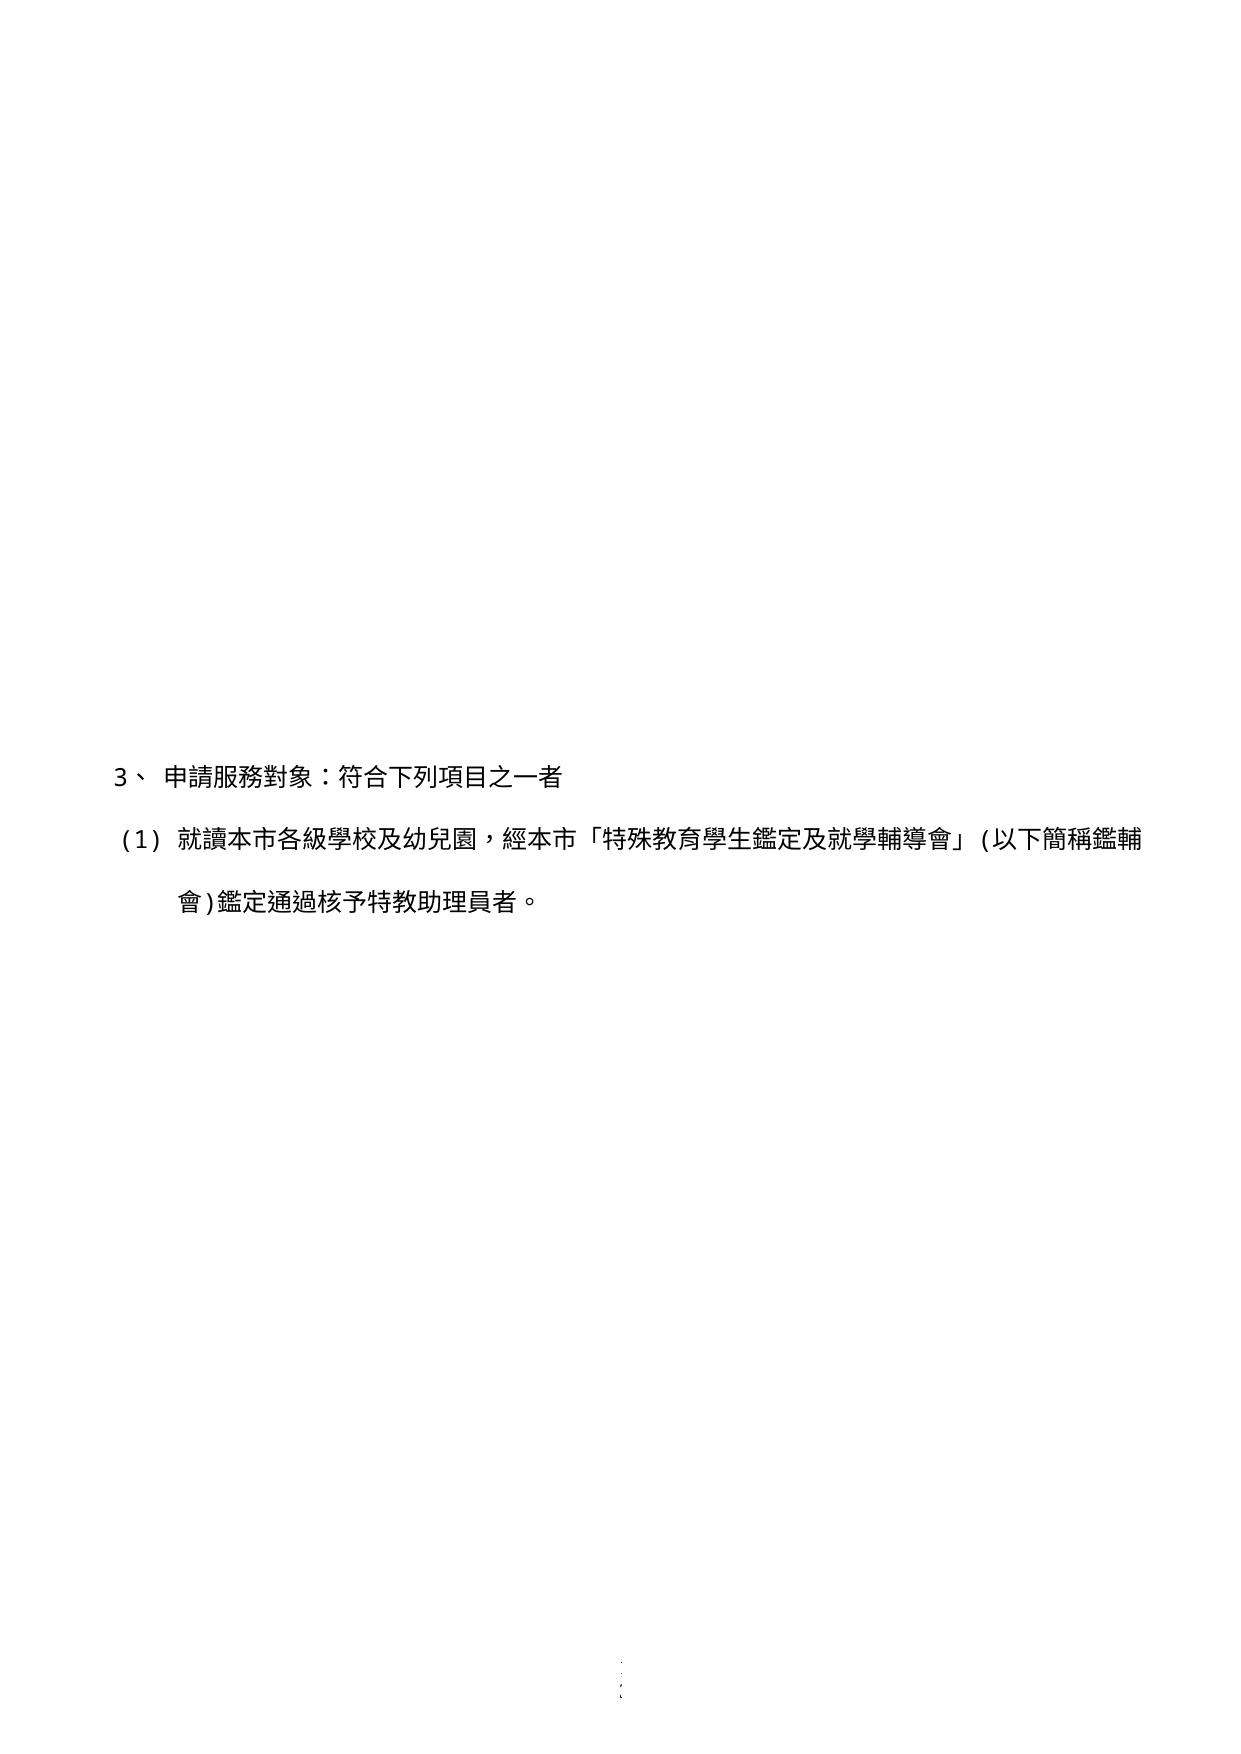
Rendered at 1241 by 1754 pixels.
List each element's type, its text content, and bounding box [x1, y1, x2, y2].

list 申請服務對象：符合下列項目之一者 [113, 734, 1152, 796]
list 就讀本市各級學校及幼兒園，經本市「特殊教育學生鑑定及就學輔導會」(以下簡稱鑑輔會)鑑定通過核予特教助理員者。 [118, 796, 1152, 921]
